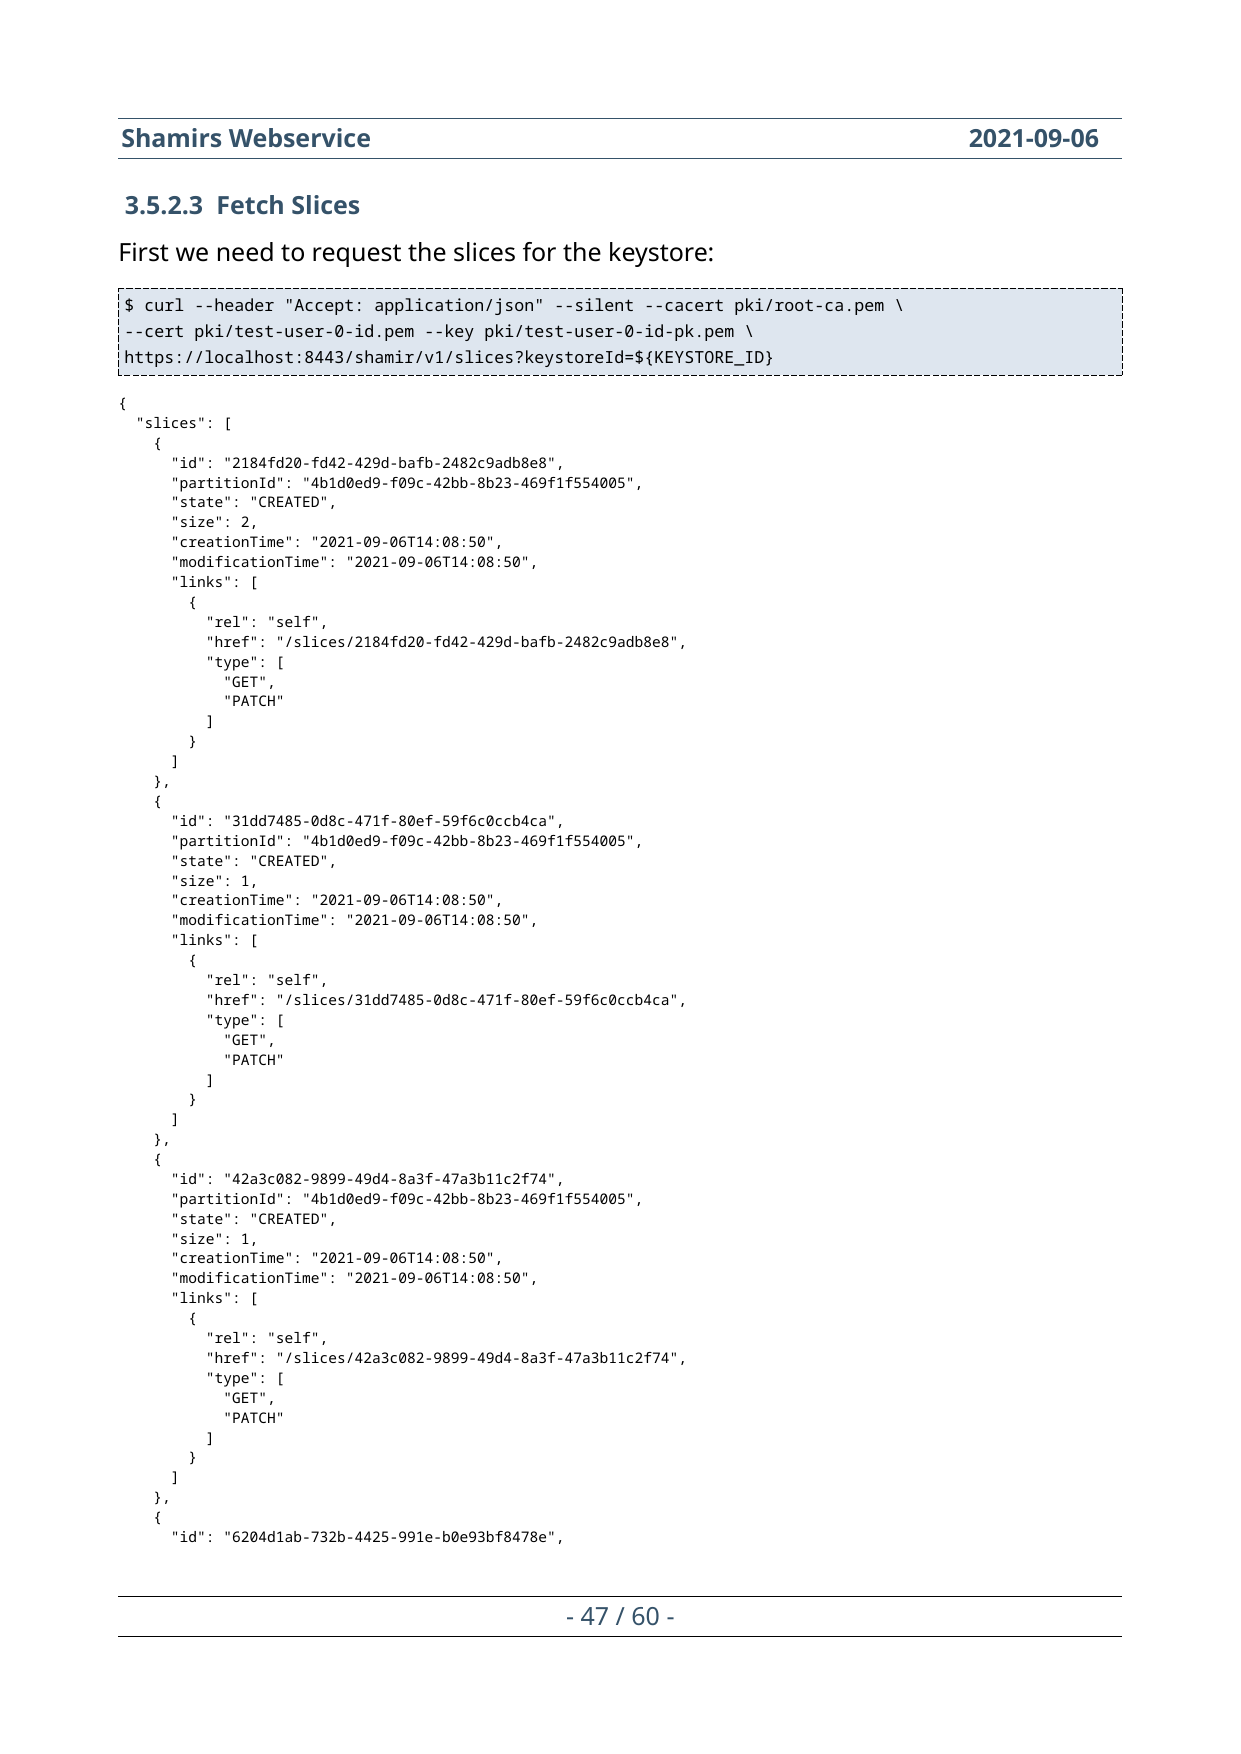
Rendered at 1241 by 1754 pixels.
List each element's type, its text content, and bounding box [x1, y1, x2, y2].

text { [118, 433, 1122, 452]
text { [118, 950, 1122, 970]
text ] [118, 1467, 1122, 1487]
text "GET", [118, 671, 1122, 691]
text "slices": [ [118, 413, 1122, 433]
text "partitionId": "4b1d0ed9-f09c-42bb-8b23-469f1f554005", [118, 831, 1122, 850]
text First we need to request the slices for the keystore: [118, 234, 1122, 268]
text "PATCH" [118, 1049, 1122, 1069]
text $ curl --header "Accept: application/json" --silent --cacert pki/root-ca.pem \ --cert pki/test-user-0-id.pem --key pki/test-user-0-id-pk.pem \ https://localhost:8443/shamir/v1/slices?keystoreId=${KEYSTORE_ID} [118, 288, 1122, 375]
text } [118, 1089, 1122, 1109]
text "type": [ [118, 1368, 1122, 1388]
text "href": "/slices/31dd7485-0d8c-471f-80ef-59f6c0ccb4ca", [118, 990, 1122, 1009]
text } [118, 731, 1122, 751]
text { [118, 393, 1122, 413]
text "rel": "self", [118, 970, 1122, 990]
text "creationTime": "2021-09-06T14:08:50", [118, 532, 1122, 552]
text "links": [ [118, 572, 1122, 592]
text "modificationTime": "2021-09-06T14:08:50", [118, 1268, 1122, 1288]
text "id": "42a3c082-9899-49d4-8a3f-47a3b11c2f74", [118, 1169, 1122, 1189]
text "id": "2184fd20-fd42-429d-bafb-2482c9adb8e8", [118, 452, 1122, 472]
text "PATCH" [118, 1407, 1122, 1427]
text "creationTime": "2021-09-06T14:08:50", [118, 890, 1122, 910]
text "modificationTime": "2021-09-06T14:08:50", [118, 552, 1122, 572]
text "size": 1, [118, 870, 1122, 890]
text "modificationTime": "2021-09-06T14:08:50", [118, 910, 1122, 930]
text "href": "/slices/2184fd20-fd42-429d-bafb-2482c9adb8e8", [118, 632, 1122, 651]
text "type": [ [118, 651, 1122, 671]
text { [118, 1149, 1122, 1169]
text "size": 1, [118, 1228, 1122, 1248]
text }, [118, 1487, 1122, 1507]
text "GET", [118, 1029, 1122, 1049]
text ] [118, 711, 1122, 731]
text { [118, 1507, 1122, 1527]
text ] [118, 1427, 1122, 1447]
text ] [118, 1069, 1122, 1089]
text "links": [ [118, 930, 1122, 950]
text "PATCH" [118, 691, 1122, 711]
text "partitionId": "4b1d0ed9-f09c-42bb-8b23-469f1f554005", [118, 1189, 1122, 1208]
text "rel": "self", [118, 612, 1122, 632]
subtitle Fetch Slices [118, 188, 1122, 222]
text "partitionId": "4b1d0ed9-f09c-42bb-8b23-469f1f554005", [118, 472, 1122, 492]
text "rel": "self", [118, 1328, 1122, 1348]
text ] [118, 1109, 1122, 1129]
text "creationTime": "2021-09-06T14:08:50", [118, 1248, 1122, 1268]
text "size": 2, [118, 512, 1122, 532]
text { [118, 1308, 1122, 1328]
text { [118, 592, 1122, 612]
text "href": "/slices/42a3c082-9899-49d4-8a3f-47a3b11c2f74", [118, 1348, 1122, 1368]
text "type": [ [118, 1009, 1122, 1029]
text }, [118, 1129, 1122, 1149]
text "state": "CREATED", [118, 492, 1122, 512]
text "links": [ [118, 1288, 1122, 1308]
text }, [118, 771, 1122, 791]
text "state": "CREATED", [118, 850, 1122, 870]
text "state": "CREATED", [118, 1208, 1122, 1228]
text "GET", [118, 1388, 1122, 1407]
text "id": "6204d1ab-732b-4425-991e-b0e93bf8478e", [118, 1527, 1122, 1547]
text { [118, 791, 1122, 811]
text ] [118, 751, 1122, 771]
text "id": "31dd7485-0d8c-471f-80ef-59f6c0ccb4ca", [118, 811, 1122, 831]
text } [118, 1447, 1122, 1467]
